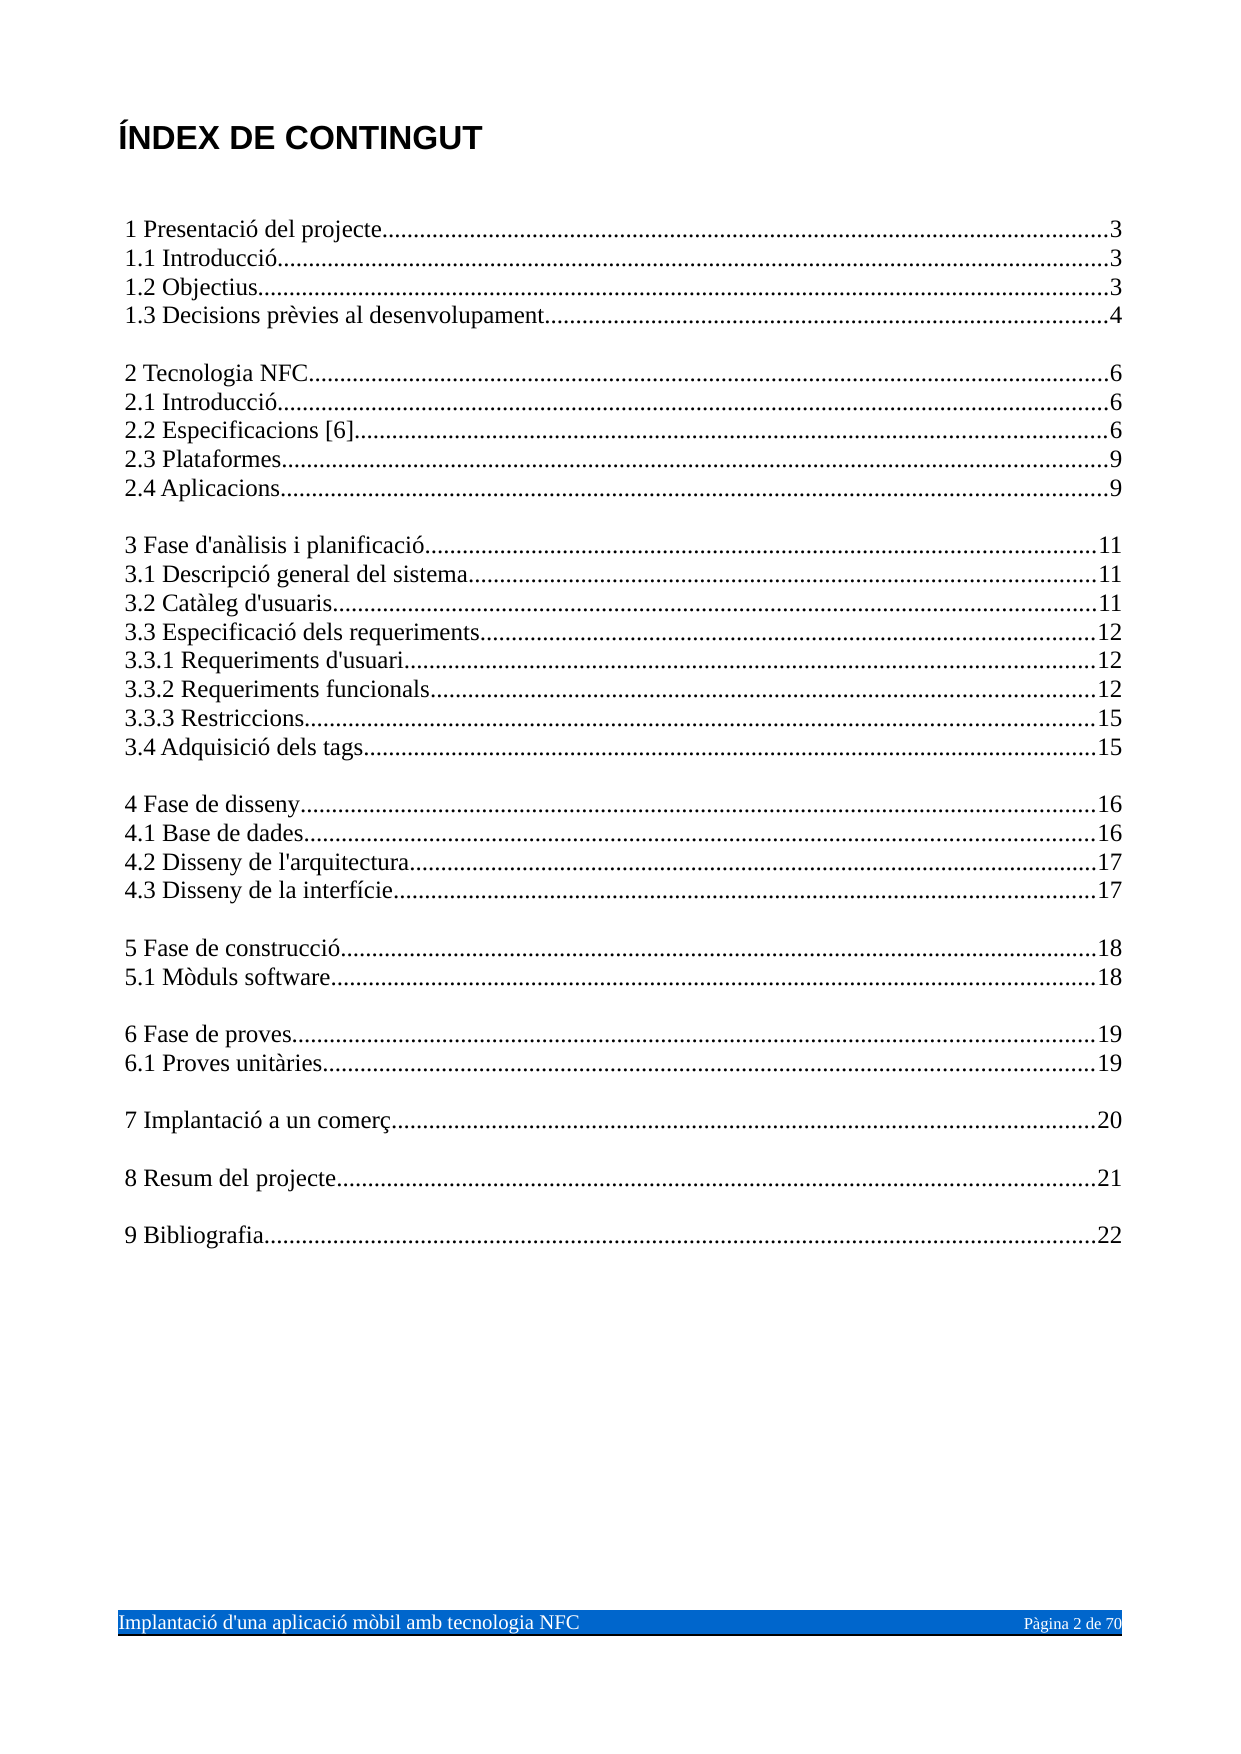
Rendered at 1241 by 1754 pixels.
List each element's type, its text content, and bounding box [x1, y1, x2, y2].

text 1.2 Objectius 3 [118, 272, 1122, 300]
text 9 Bibliografia 22 [118, 1220, 1122, 1249]
text 2 Tecnologia NFC 6 [118, 358, 1122, 387]
subtitle ÍNDEX DE CONTINGUT [118, 118, 1122, 157]
text 2.2 Especificacions [6] 6 [118, 415, 1122, 444]
text 1 Presentació del projecte 3 [118, 214, 1122, 243]
text 2.3 Plataformes 9 [118, 444, 1122, 473]
text 3.3 Especificació dels requeriments 12 [118, 617, 1122, 645]
text 3.3.3 Restriccions 15 [118, 703, 1122, 732]
text 4.2 Disseny de l'arquitectura 17 [118, 847, 1122, 875]
text 7 Implantació a un comerç 20 [118, 1105, 1122, 1134]
text 3 Fase d'anàlisis i planificació 11 [118, 530, 1122, 559]
text 1.3 Decisions prèvies al desenvolupament 4 [118, 300, 1122, 329]
text 5 Fase de construcció 18 [118, 933, 1122, 962]
text 3.2 Catàleg d'usuaris 11 [118, 588, 1122, 617]
text 4.1 Base de dades 16 [118, 818, 1122, 847]
text 4 Fase de disseny 16 [118, 789, 1122, 818]
text 2.1 Introducció 6 [118, 387, 1122, 415]
text 6 Fase de proves 19 [118, 1019, 1122, 1048]
text 1.1 Introducció 3 [118, 243, 1122, 272]
text 6.1 Proves unitàries 19 [118, 1048, 1122, 1077]
text 2.4 Aplicacions 9 [118, 473, 1122, 502]
text 3.3.2 Requeriments funcionals 12 [118, 674, 1122, 703]
text 5.1 Mòduls software 18 [118, 962, 1122, 990]
text 3.4 Adquisició dels tags 15 [118, 732, 1122, 760]
text 8 Resum del projecte 21 [118, 1163, 1122, 1192]
text 3.3.1 Requeriments d'usuari 12 [118, 645, 1122, 674]
text 4.3 Disseny de la interfície 17 [118, 875, 1122, 904]
text 3.1 Descripció general del sistema 11 [118, 559, 1122, 588]
